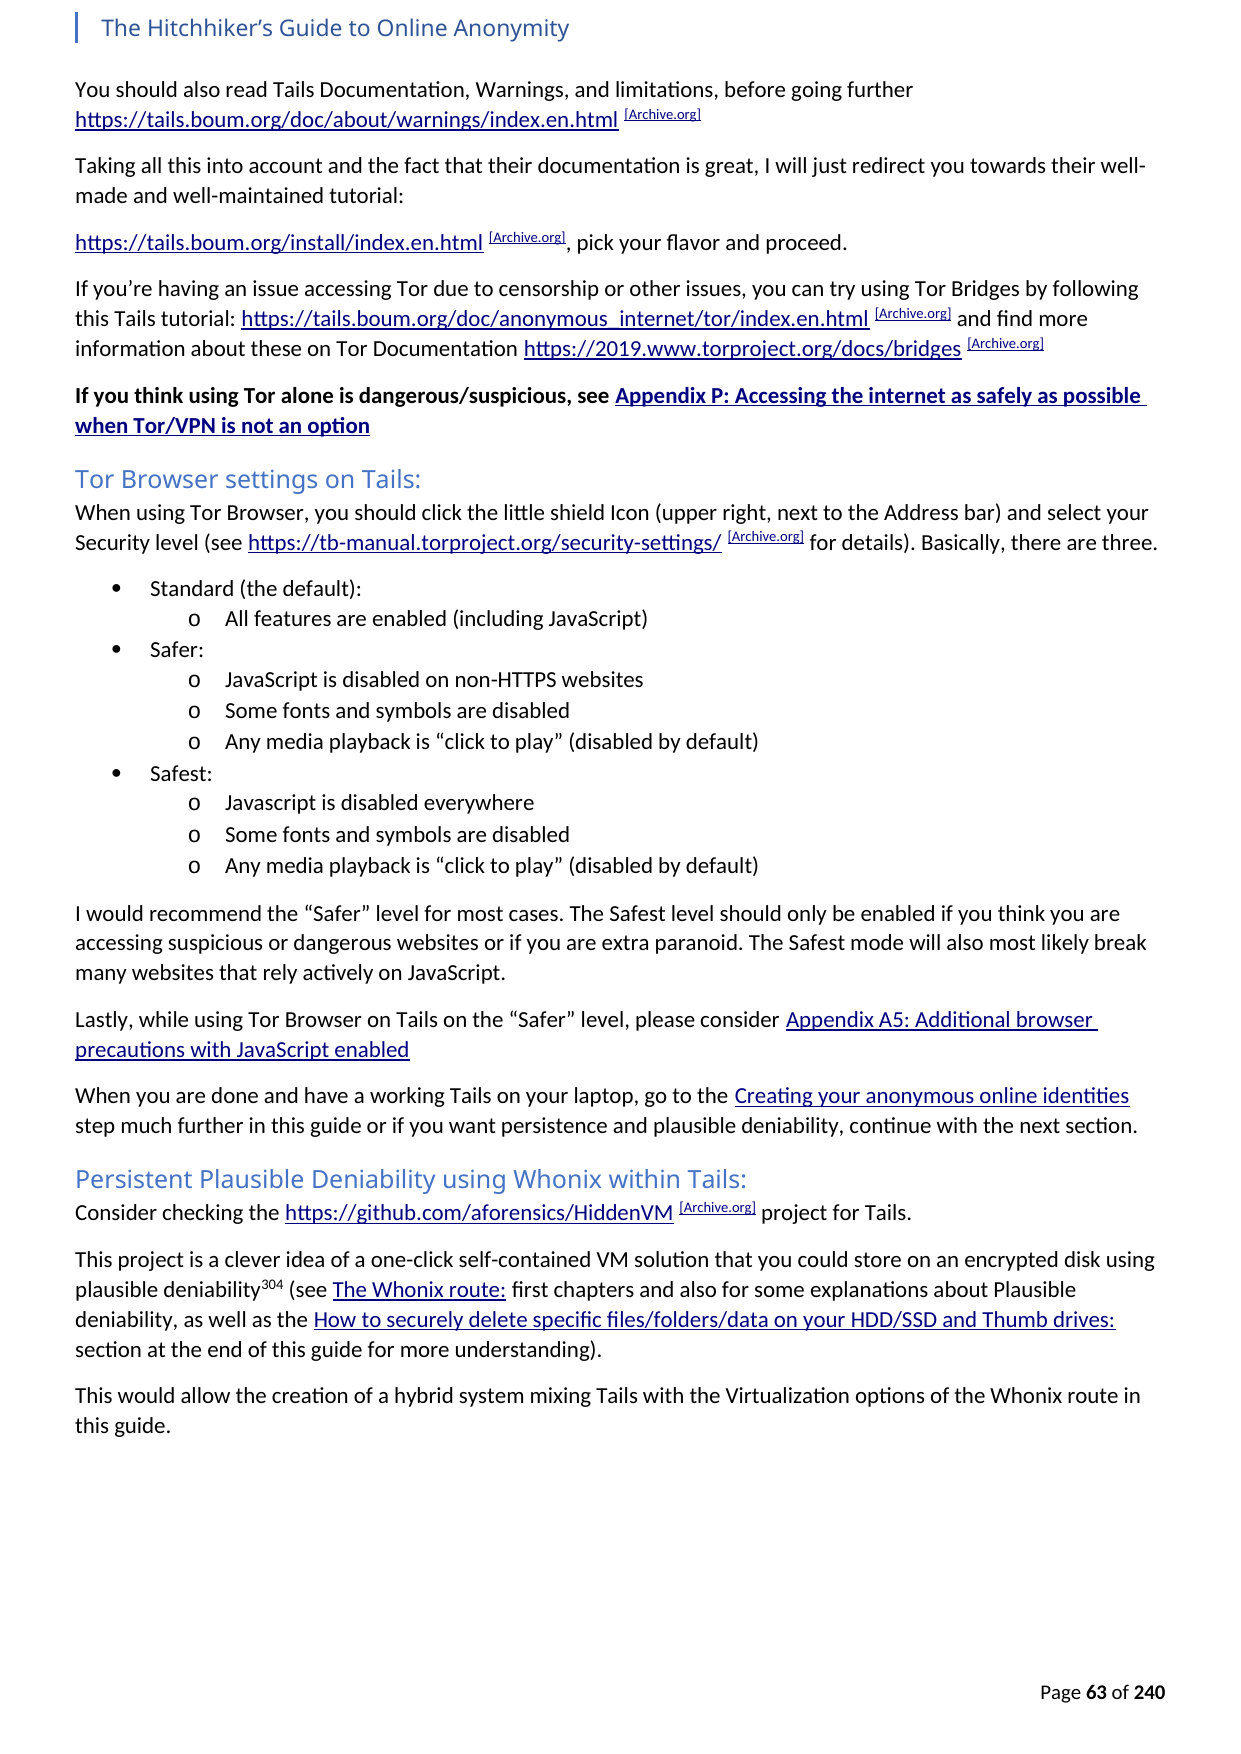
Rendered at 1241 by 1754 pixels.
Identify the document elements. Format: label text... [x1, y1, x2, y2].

list Safest: [112, 759, 1165, 787]
list Some fonts and symbols are disabled [187, 820, 1165, 849]
list Safer: [112, 635, 1165, 663]
text https://tails.boum.org/install/index.en.html [Archive.org], pick your flavor and proceed. [75, 228, 1165, 256]
list All features are enabled (including JavaScript) [187, 604, 1165, 633]
text If you’re having an issue accessing Tor due to censorship or other issues, you can try using Tor Bridges by following this Tails tutorial: https://tails.boum.org/doc/anonymous_internet/tor/index.en.html [Archive.org] and find more information about these on Tor Documentation https://2019.www.torproject.org/docs/bridges [Archive.org] [75, 274, 1165, 362]
text This would allow the creation of a hybrid system mixing Tails with the Virtualization options of the Whonix route in this guide. [75, 1381, 1165, 1439]
list Standard (the default): [112, 574, 1165, 602]
text This project is a clever idea of a one-click self-contained VM solution that you could store on an encrypted disk using plausible deniability304 (see The Whonix route: first chapters and also for some explanations about Plausible deniability, as well as the How to securely delete specific files/folders/data on your HDD/SSD and Thumb drives: section at the end of this guide for more understanding). [75, 1245, 1165, 1363]
list Any media playback is “click to play” (disabled by default) [187, 851, 1165, 880]
text When you are done and have a working Tails on your laptop, go to the Creating your anonymous online identities step much further in this guide or if you want persistence and plausible deniability, continue with the next section. [75, 1081, 1165, 1139]
text If you think using Tor alone is dangerous/suspicious, see Appendix P: Accessing the internet as safely as possible when Tor/VPN is not an option [75, 381, 1165, 439]
text You should also read Tails Documentation, Warnings, and limitations, before going further https://tails.boum.org/doc/about/warnings/index.en.html [Archive.org] [75, 75, 1165, 133]
list JavaScript is disabled on non-HTTPS websites [187, 665, 1165, 694]
subtitle Tor Browser settings on Tails: [75, 461, 1165, 496]
text I would recommend the “Safer” level for most cases. The Safest level should only be enabled if you think you are accessing suspicious or dangerous websites or if you are extra paranoid. The Safest mode will also most likely break many websites that rely actively on JavaScript. [75, 899, 1165, 986]
list Javascript is disabled everywhere [187, 788, 1165, 818]
subtitle Persistent Plausible Deniability using Whonix within Tails: [75, 1162, 1165, 1196]
text Lastly, while using Tor Browser on Tails on the “Safer” level, please consider Appendix A5: Additional browser precautions with JavaScript enabled [75, 1005, 1165, 1063]
text When using Tor Browser, you should click the little shield Icon (upper right, next to the Address bar) and select your Security level (see https://tb-manual.torproject.org/security-settings/ [Archive.org] for details). Basically, there are three. [75, 498, 1165, 556]
list Some fonts and symbols are disabled [187, 696, 1165, 726]
list Any media playback is “click to play” (disabled by default) [187, 727, 1165, 757]
text Consider checking the https://github.com/aforensics/HiddenVM [Archive.org] project for Tails. [75, 1198, 1165, 1226]
text Taking all this into account and the fact that their documentation is great, I will just redirect you towards their well-made and well-maintained tutorial: [75, 151, 1165, 209]
